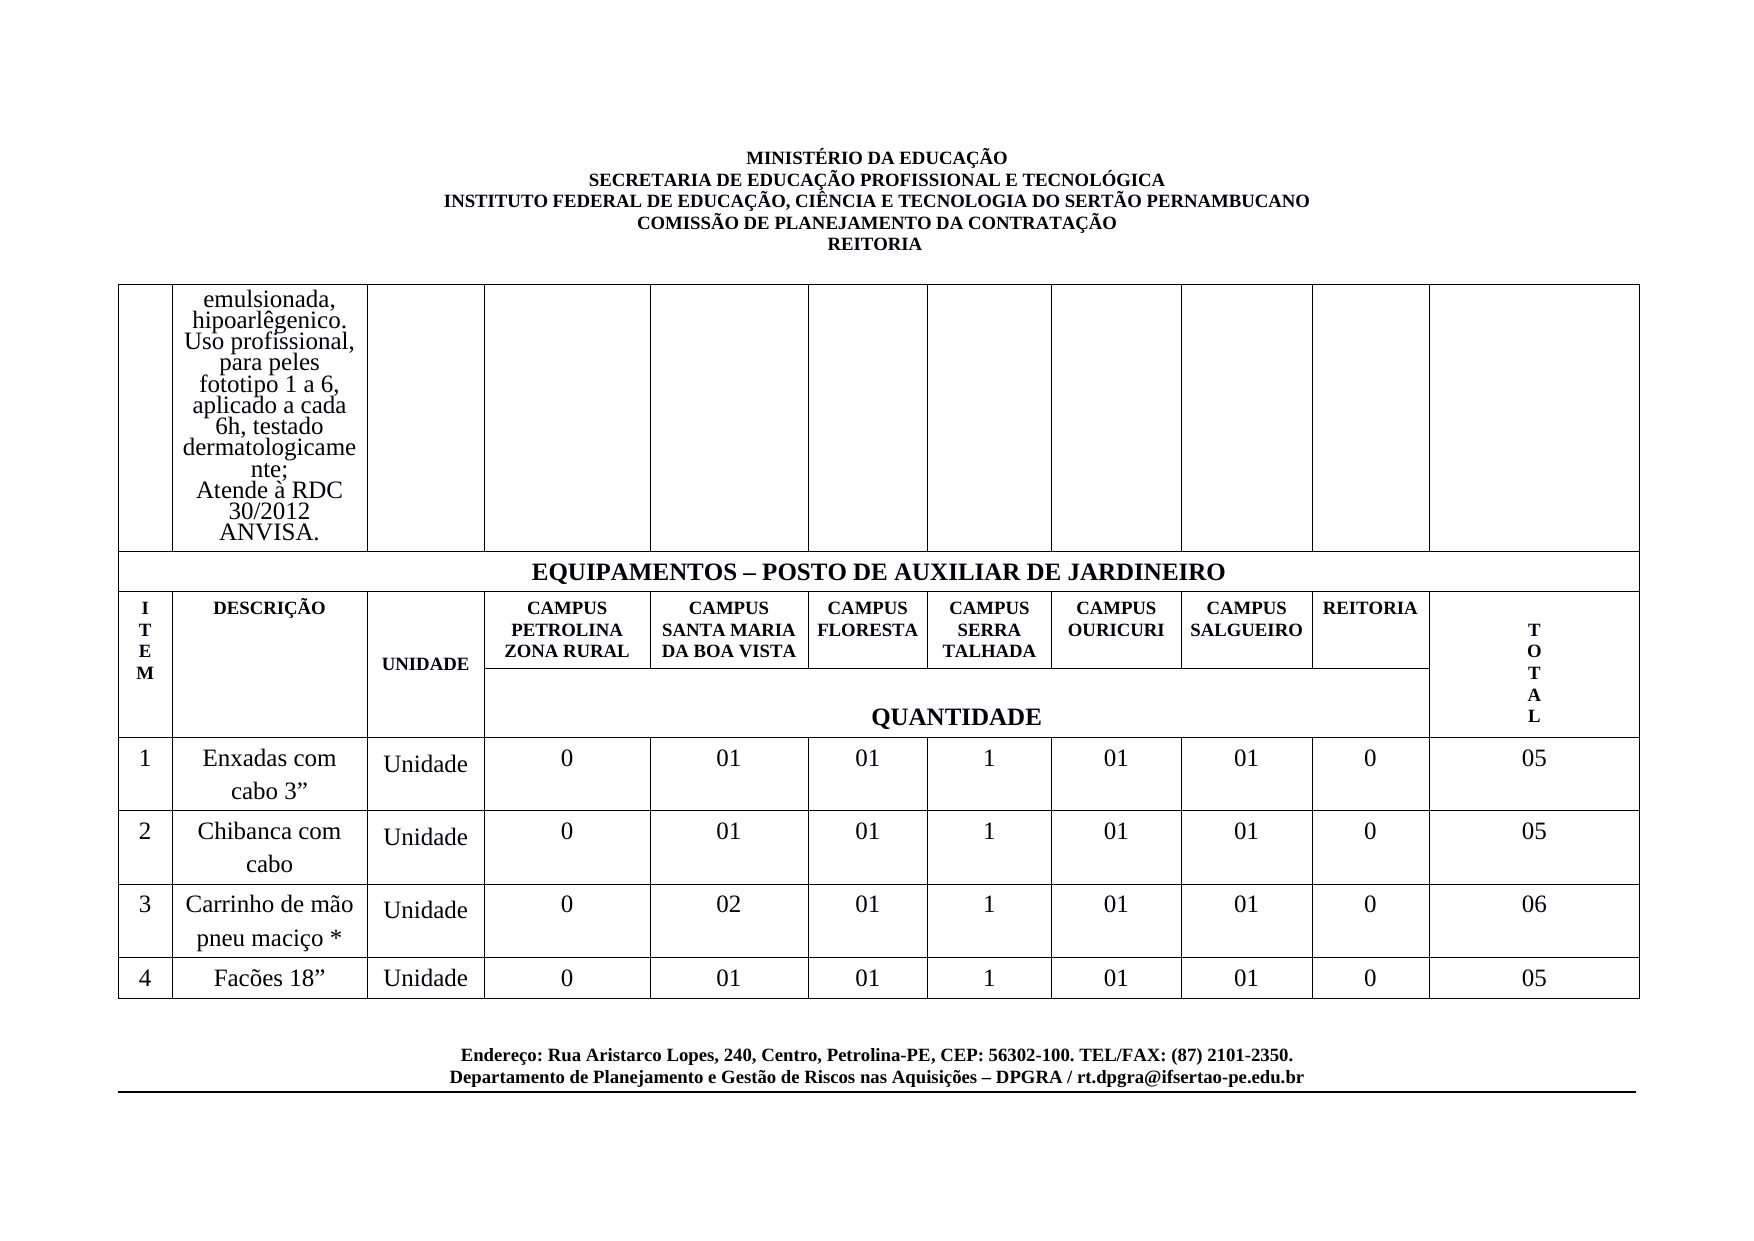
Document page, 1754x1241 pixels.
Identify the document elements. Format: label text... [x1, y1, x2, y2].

table_cell Unidade [368, 811, 484, 884]
table_cell 01 [809, 738, 927, 810]
table_cell CAMPUS OURICURI [1052, 592, 1181, 668]
table_cell 0 [485, 958, 650, 997]
table_cell CAMPUS SANTA MARIA DA BOA VISTA [651, 592, 808, 668]
table_cell 0 [1313, 885, 1429, 957]
table_cell 0 [485, 738, 650, 810]
table_cell I T E M [119, 592, 172, 737]
table_cell 01 [1182, 738, 1312, 810]
table_cell 1 [119, 738, 172, 810]
table_cell CAMPUS FLORESTA [809, 592, 927, 668]
table_cell [1182, 285, 1312, 551]
table_cell Enxadas com cabo 3” [173, 738, 367, 810]
table_cell Unidade [368, 885, 484, 957]
table_cell 01 [651, 958, 808, 997]
table_cell 1 [928, 958, 1051, 997]
table_cell CAMPUS SALGUEIRO [1182, 592, 1312, 668]
table_cell 0 [1313, 958, 1429, 997]
table_cell 0 [485, 811, 650, 884]
table_cell 01 [1052, 958, 1181, 997]
table_cell Chibanca com cabo [173, 811, 367, 884]
table_cell Unidade [368, 738, 484, 810]
table_cell 1 [928, 811, 1051, 884]
table_cell Facões 18” [173, 958, 367, 997]
table_cell 05 [1430, 958, 1639, 997]
table_cell 05 [1430, 811, 1639, 884]
table_cell 1 [928, 738, 1051, 810]
table_cell 06 [1430, 885, 1639, 957]
table_cell [368, 285, 484, 551]
table_cell [928, 285, 1051, 551]
table_cell UNIDADE [368, 592, 484, 737]
table_cell T O T A L [1430, 592, 1639, 737]
table_cell 01 [1052, 885, 1181, 957]
table_cell 3 [119, 885, 172, 957]
table_cell [485, 285, 650, 551]
table_cell CAMPUS SERRA TALHADA [928, 592, 1051, 668]
table_cell 01 [809, 811, 927, 884]
table_cell 01 [651, 738, 808, 810]
table_cell REITORIA [1313, 592, 1429, 668]
table_cell Carrinho de mão pneu maciço * [173, 885, 367, 957]
table_cell 1 [928, 885, 1051, 957]
table_cell 01 [1052, 811, 1181, 884]
table_cell 01 [651, 811, 808, 884]
table_cell CAMPUS PETROLINA ZONA RURAL [485, 592, 650, 668]
table_cell emulsionada, hipoarlêgenico. Uso profissional, para peles fototipo 1 a 6, aplicado a cada 6h, testado dermatologicamente; Atende à RDC 30/2012 ANVISA. [173, 285, 367, 551]
table_cell 05 [1430, 738, 1639, 810]
table_cell 01 [1182, 958, 1312, 997]
table_cell 4 [119, 958, 172, 997]
table_cell [119, 285, 172, 551]
table_cell 0 [485, 885, 650, 957]
table_cell [1052, 285, 1181, 551]
table_cell 01 [1182, 885, 1312, 957]
table_cell 0 [1313, 811, 1429, 884]
table_cell DESCRIÇÃO [173, 592, 367, 737]
table_cell 01 [809, 958, 927, 997]
table_cell 0 [1313, 738, 1429, 810]
table_cell [1313, 285, 1429, 551]
table_cell 2 [119, 811, 172, 884]
table_cell 02 [651, 885, 808, 957]
table_cell EQUIPAMENTOS – POSTO DE AUXILIAR DE JARDINEIRO [119, 552, 1639, 591]
table_cell 01 [1052, 738, 1181, 810]
table_cell [651, 285, 808, 551]
table_cell [809, 285, 927, 551]
table_cell QUANTIDADE [485, 669, 1429, 737]
table_cell [1430, 285, 1639, 551]
table_cell Unidade [368, 958, 484, 997]
table_cell 01 [809, 885, 927, 957]
table_cell 01 [1182, 811, 1312, 884]
